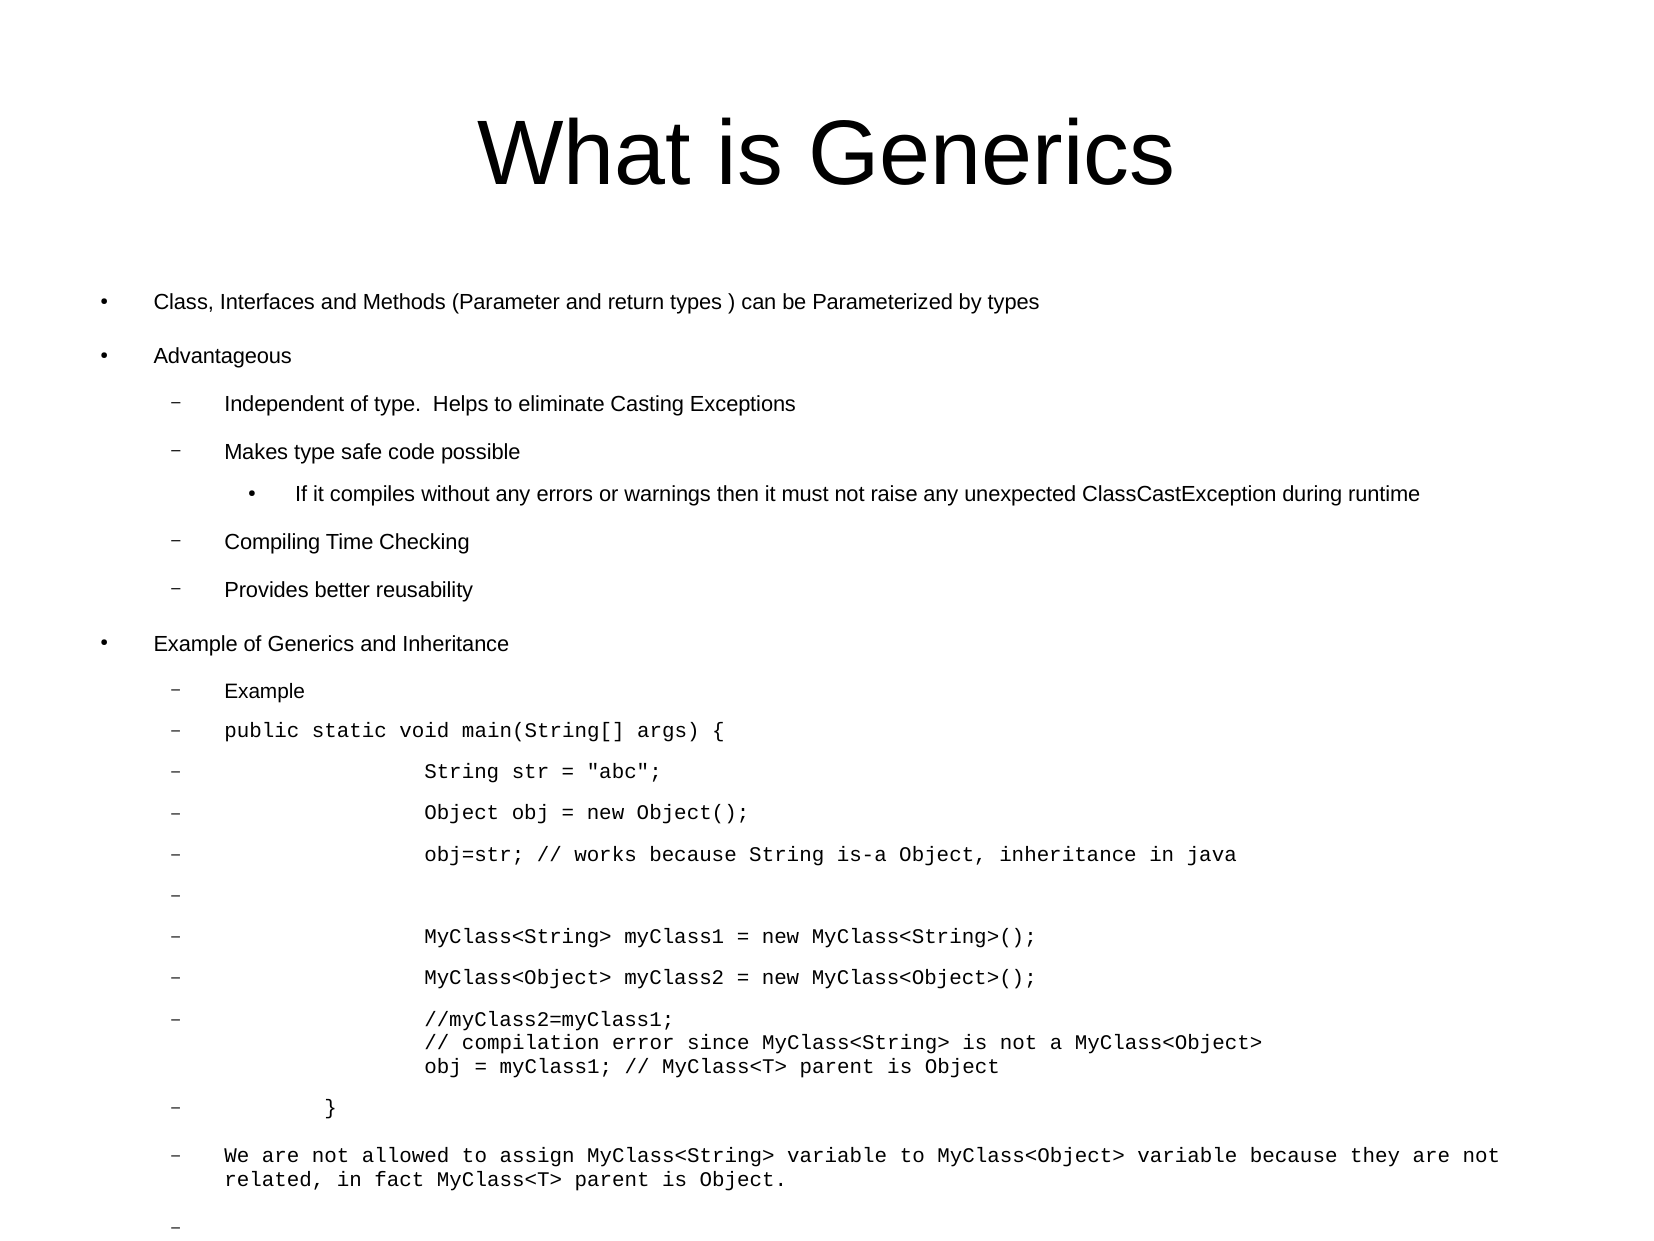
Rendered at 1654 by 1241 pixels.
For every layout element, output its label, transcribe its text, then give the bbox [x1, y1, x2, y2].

title What is Generics [82, 56, 1571, 250]
list Class, Interfaces and Methods (Parameter and return types ) can be Parameterized by types Advantageous Independent of type. Helps to eliminate Casting Exceptions Makes type safe code possible If it compiles without any errors or warnings then it must not raise any unexpected ClassCastException during runtime Compiling Time Checking Provides better reusability Example of Generics and Inheritance Example public static void main(String[] args) { String str = "abc"; Object obj = new Object(); obj=str; // works because String is-a Object, inheritance in java MyClass<String> myClass1 = new MyClass<String>(); MyClass<Object> myClass2 = new MyClass<Object>(); //myClass2=myClass1; // compilation error since MyClass<String> is not a MyClass<Object> obj = myClass1; // MyClass<T> parent is Object } We are not allowed to assign MyClass<String> variable to MyClass<Object> variable because they are not related, in fact MyClass<T> parent is Object. [82, 290, 1571, 1216]
